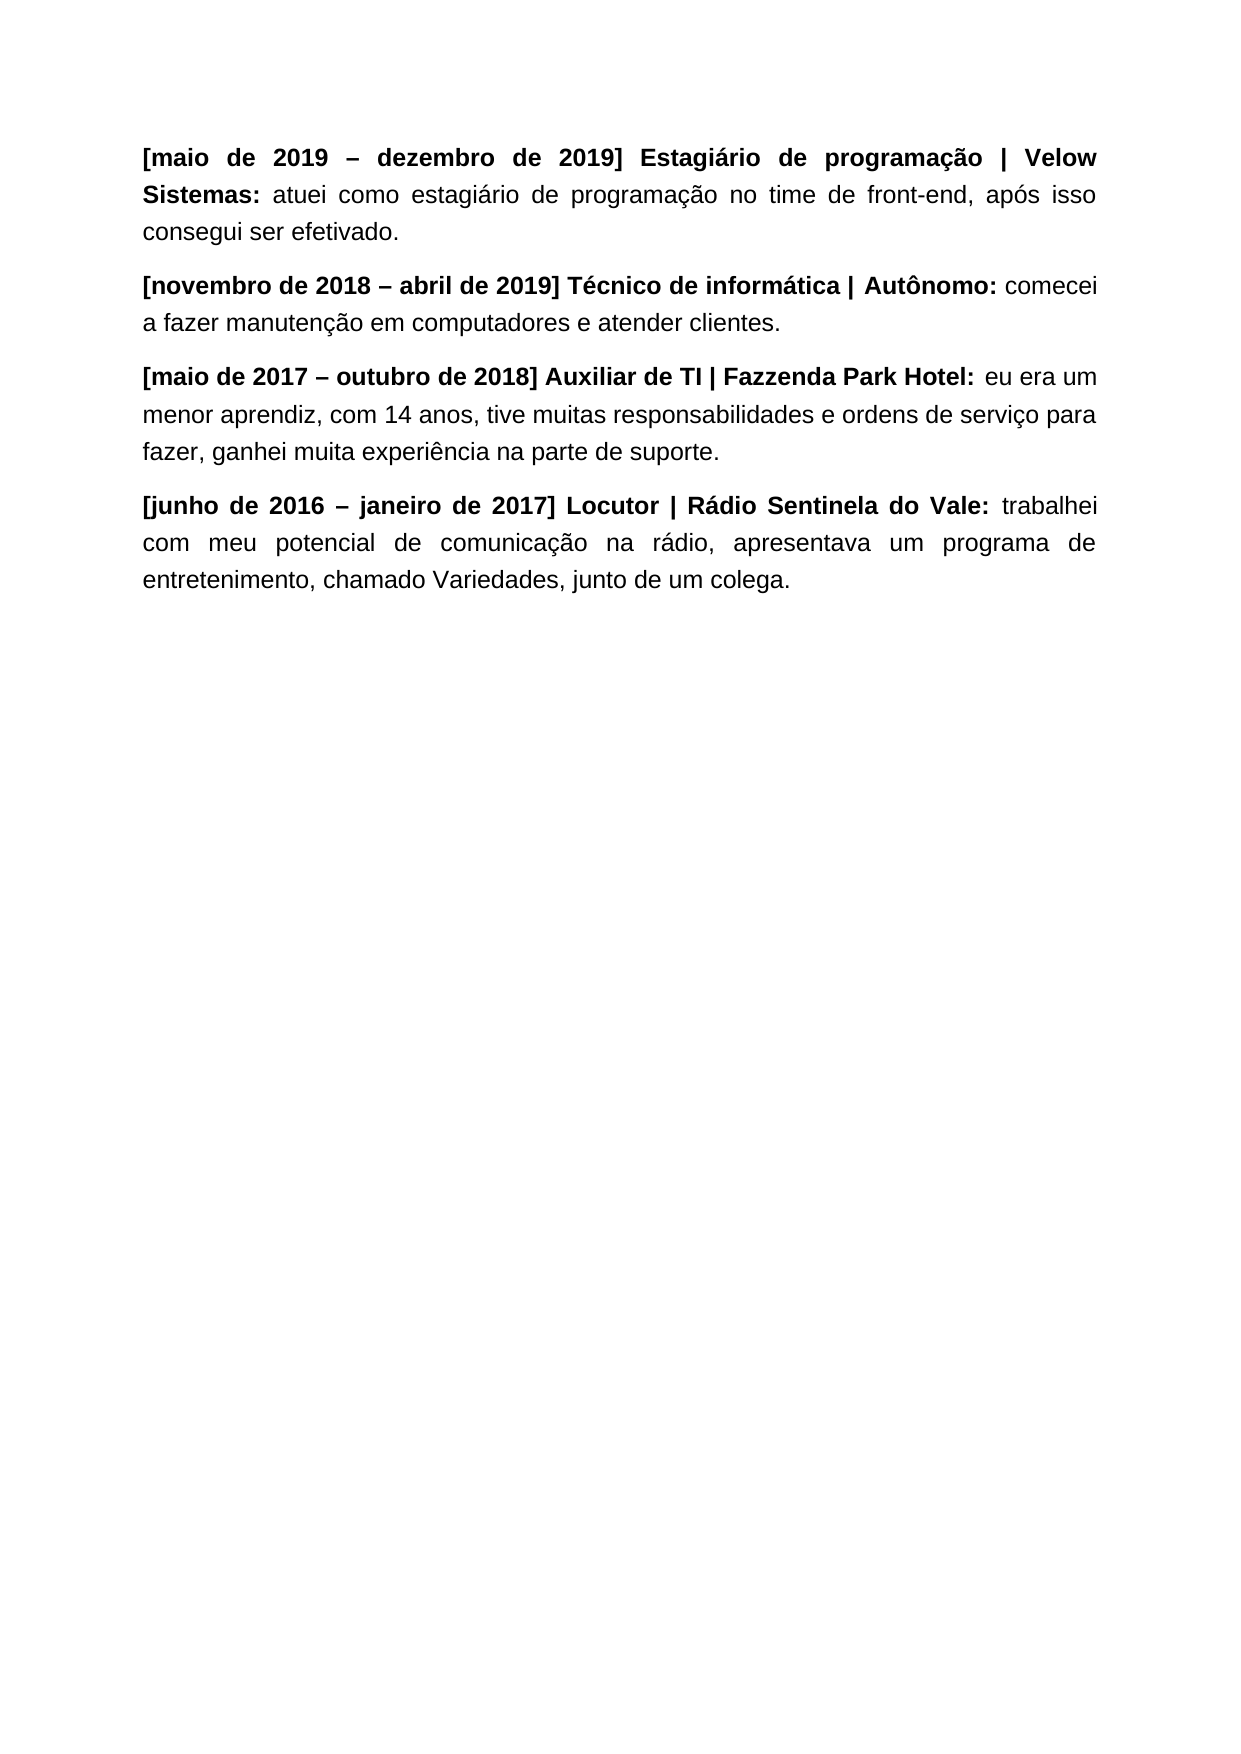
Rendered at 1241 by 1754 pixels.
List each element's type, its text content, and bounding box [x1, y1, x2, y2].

text [novembro de 2018 – abril de 2019] Técnico de informática | Autônomo: comecei a fazer manutenção em computadores e atender clientes. [142, 271, 1098, 337]
text [junho de 2016 – janeiro de 2017] Locutor | Rádio Sentinela do Vale: trabalhei com meu potencial de comunicação na rádio, apresentava um programa de entretenimento, chamado Variedades, junto de um colega. [142, 491, 1098, 594]
text [maio de 2017 – outubro de 2018] Auxiliar de TI | Fazzenda Park Hotel: eu era um menor aprendiz, com 14 anos, tive muitas responsabilidades e ordens de serviço para fazer, ganhei muita experiência na parte de suporte. [142, 362, 1098, 466]
text [maio de 2019 – dezembro de 2019] Estagiário de programação | Velow Sistemas: atuei como estagiário de programação no time de front-end, após isso consegui ser efetivado. [142, 142, 1098, 246]
